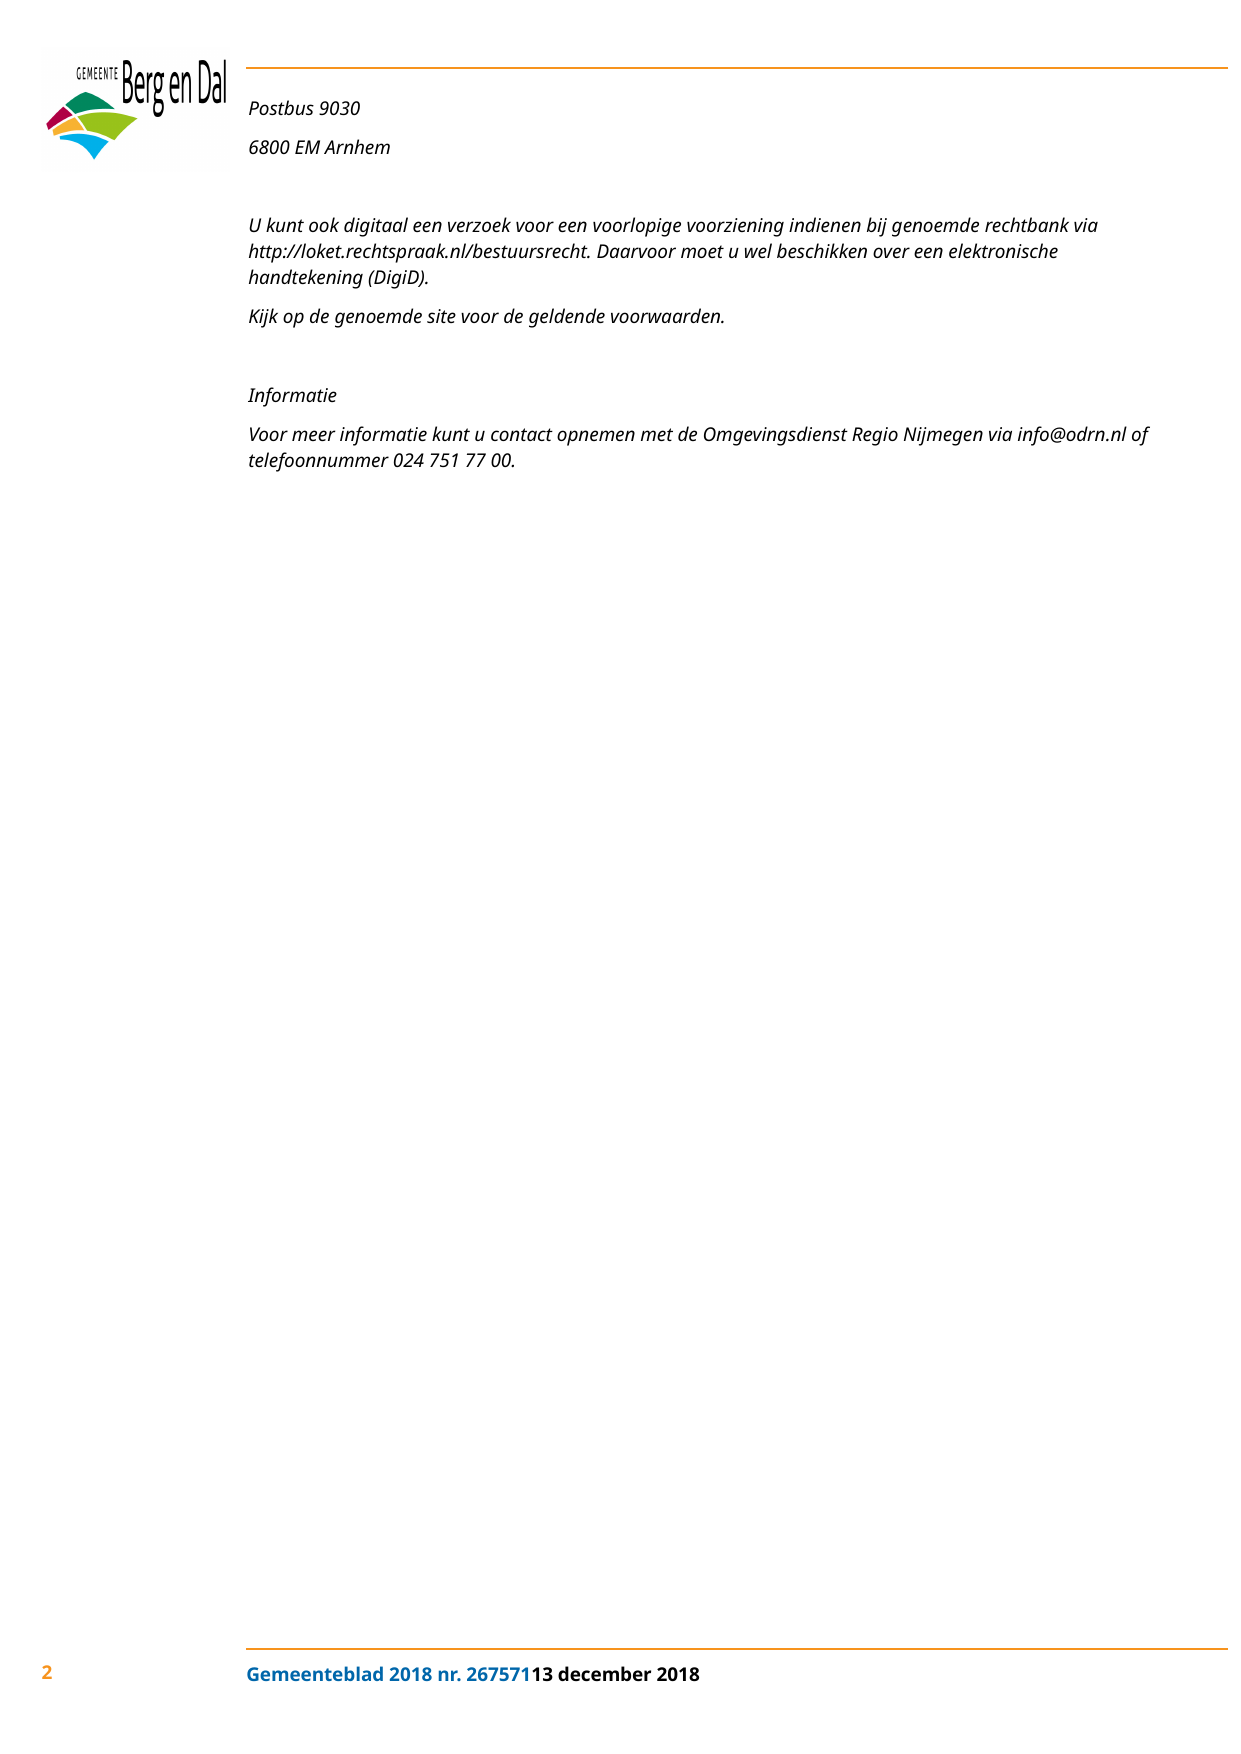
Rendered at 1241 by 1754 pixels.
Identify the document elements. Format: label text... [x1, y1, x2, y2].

picture [41, 47, 231, 172]
text 6800 EM Arnhem [248, 134, 1152, 160]
text Voor meer informatie kunt u contact opnemen met de Omgevingsdienst Regio Nijmegen via info@odrn.nl of telefoonnummer 024 751 77 00. [248, 421, 1152, 473]
text Kijk op de genoemde site voor de geldende voorwaarden. [248, 303, 1152, 329]
text Postbus 9030 [248, 95, 1152, 121]
text Informatie [248, 382, 1152, 408]
text U kunt ook digitaal een verzoek voor een voorlopige voorziening indienen bij genoemde rechtbank via http://loket.rechtspraak.nl/bestuursrecht. Daarvoor moet u wel beschikken over een elektronische handtekening (DigiD). [248, 213, 1152, 290]
